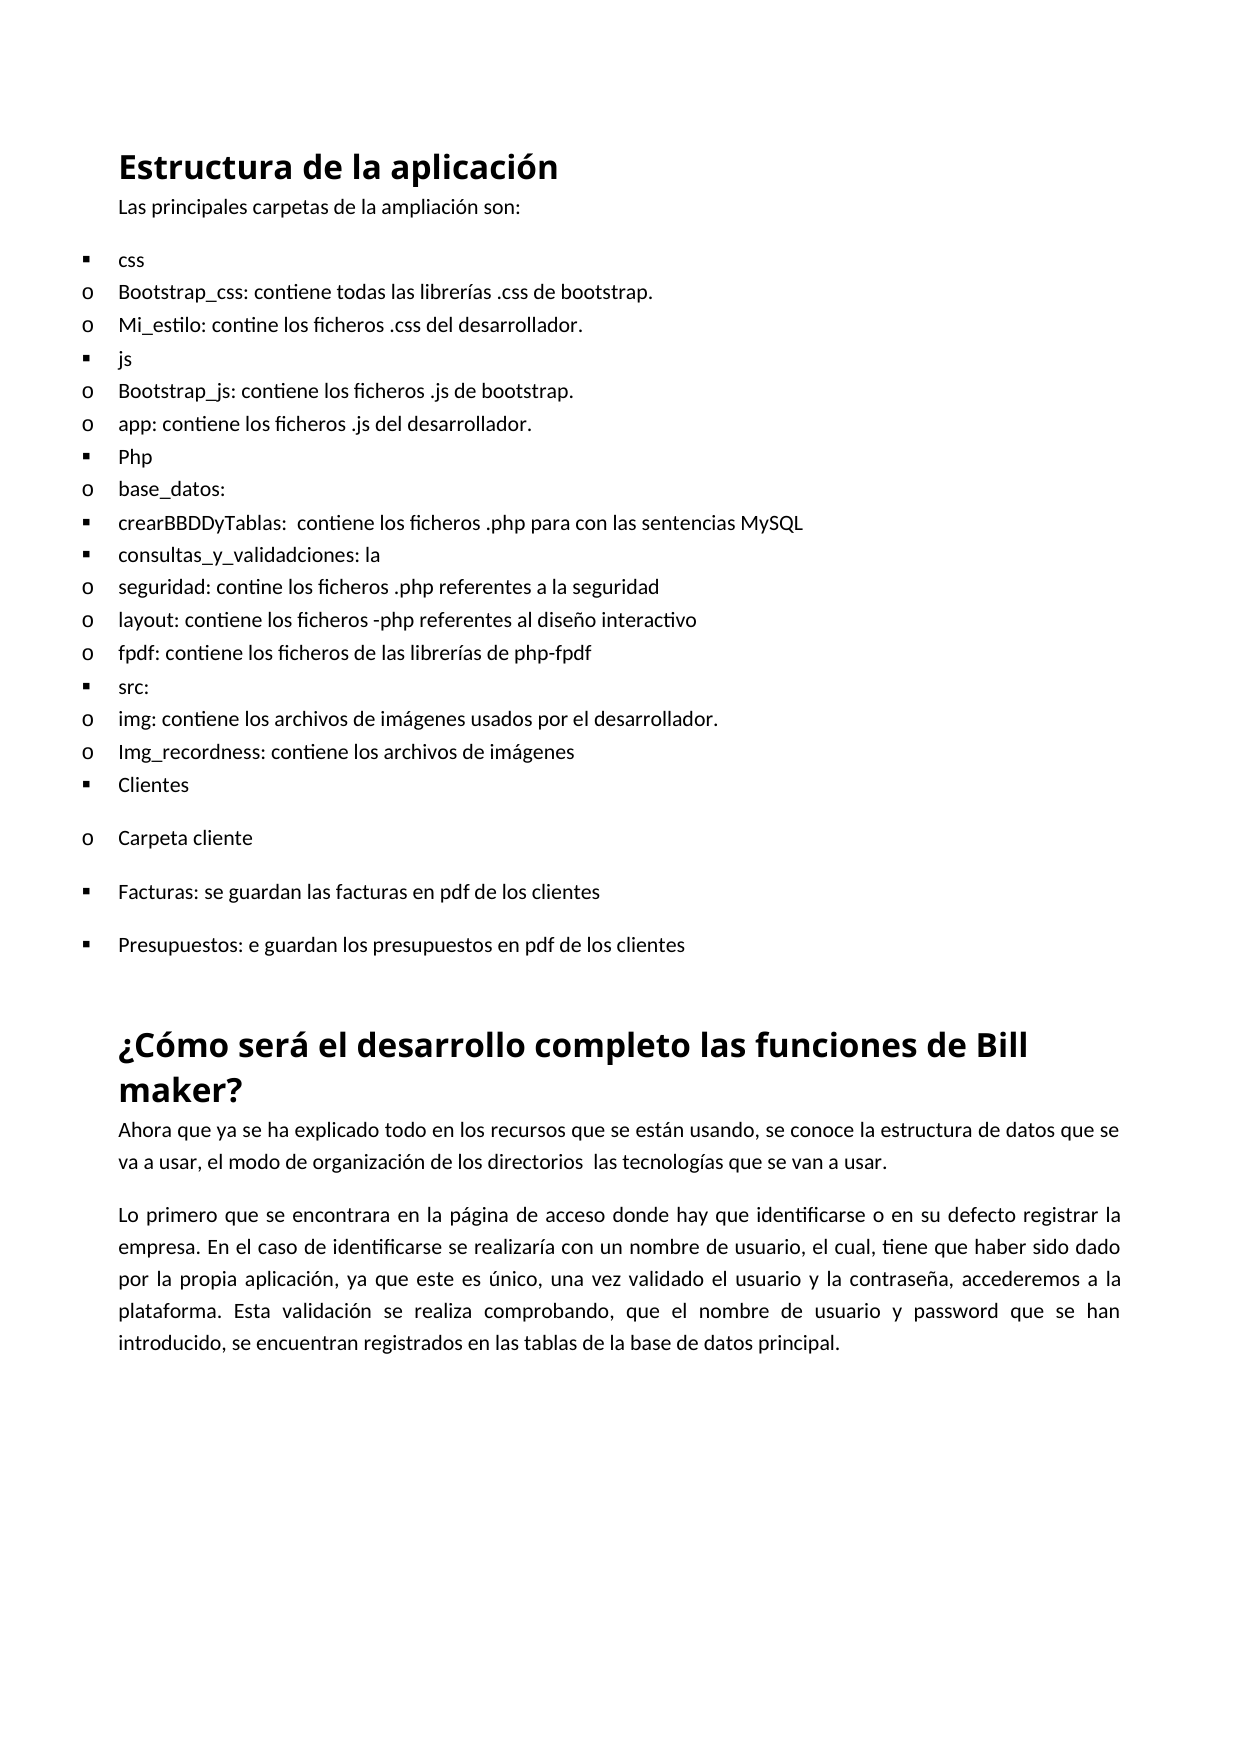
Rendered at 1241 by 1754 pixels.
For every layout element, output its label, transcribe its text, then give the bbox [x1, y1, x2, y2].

list Img_recordness: contiene los archivos de imágenes [81, 738, 1122, 766]
list Bootstrap_js: contiene los ficheros .js de bootstrap. [81, 377, 1122, 405]
list consultas_y_validadciones: la [81, 541, 1122, 567]
list app: contiene los ficheros .js del desarrollador. [81, 410, 1122, 438]
list css [81, 246, 1122, 273]
list layout: contiene los ficheros -php referentes al diseño interactivo [81, 606, 1122, 634]
list js [81, 345, 1122, 372]
list Php [81, 443, 1122, 470]
text Ahora que ya se ha explicado todo en los recursos que se están usando, se conoce la estructura de datos que se va a usar, el modo de organización de los directorios las tecnologías que se van a usar. [118, 1117, 1122, 1175]
list src: [81, 673, 1122, 699]
list img: contiene los archivos de imágenes usados por el desarrollador. [81, 705, 1122, 733]
list fpdf: contiene los ficheros de las librerías de php-fpdf [81, 639, 1122, 667]
list seguridad: contine los ficheros .php referentes a la seguridad [81, 573, 1122, 601]
list base_datos: [81, 476, 1122, 503]
list Mi_estilo: contine los ficheros .css del desarrollador. [81, 312, 1122, 339]
subtitle ¿Cómo será el desarrollo completo las funciones de Bill maker? [118, 1022, 1122, 1112]
list Bootstrap_css: contiene todas las librerías .css de bootstrap. [81, 278, 1122, 306]
list Presupuestos: e guardan los presupuestos en pdf de los clientes [81, 931, 1122, 958]
list Carpeta cliente [81, 824, 1122, 852]
subtitle Estructura de la aplicación [118, 144, 1122, 189]
list Clientes [81, 771, 1122, 798]
text Lo primero que se encontrara en la página de acceso donde hay que identificarse o en su defecto registrar la empresa. En el caso de identificarse se realizaría con un nombre de usuario, el cual, tiene que haber sido dado por la propia aplicación, ya que este es único, una vez validado el usuario y la contraseña, accederemos a la plataforma. Esta validación se realiza comprobando, que el nombre de usuario y password que se han introducido, se encuentran registrados en las tablas de la base de datos principal. [118, 1201, 1122, 1356]
list crearBBDDyTablas: contiene los ficheros .php para con las sentencias MySQL [81, 509, 1122, 536]
list Facturas: se guardan las facturas en pdf de los clientes [81, 878, 1122, 905]
text Las principales carpetas de la ampliación son: [118, 193, 1122, 220]
